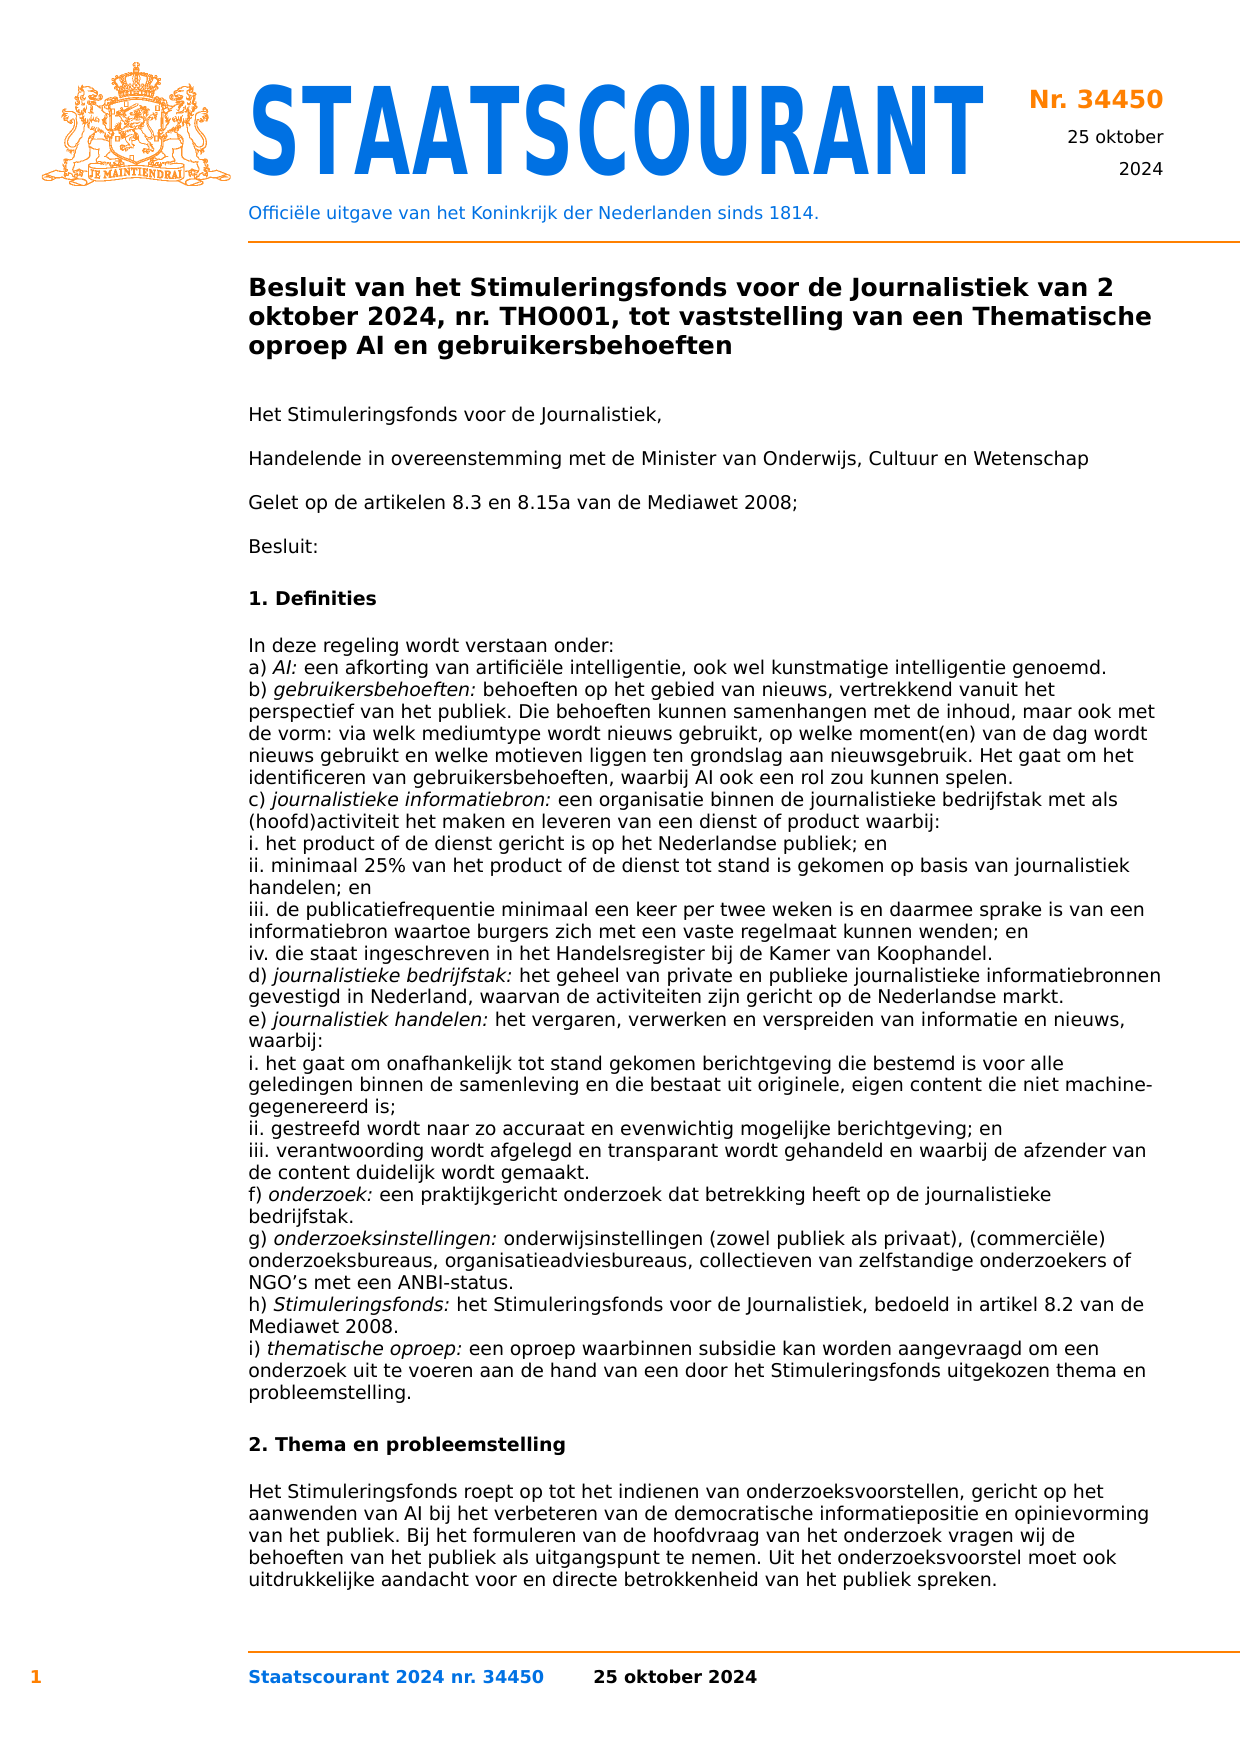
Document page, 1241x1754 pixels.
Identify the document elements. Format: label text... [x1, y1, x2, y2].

text iii. verantwoording wordt afgelegd en transparant wordt gehandeld en waarbij de afzender van de content duidelijk wordt gemaakt. [248, 1140, 1163, 1184]
table_header [25, 62, 248, 241]
text d) journalistieke bedrijfstak: het geheel van private en publieke journalistieke informatiebronnen gevestigd in Nederland, waarvan de activiteiten zijn gericht op de Nederlandse markt. [248, 964, 1163, 1008]
text Gelet op de artikelen 8.3 en 8.15a van de Mediawet 2008; [248, 492, 1163, 514]
text iii. de publicatiefrequentie minimaal een keer per twee weken is en daarmee sprake is van een informatiebron waartoe burgers zich met een vaste regelmaat kunnen wenden; en [248, 898, 1163, 942]
text h) Stimuleringsfonds: het Stimuleringsfonds voor de Journalistiek, bedoeld in artikel 8.2 van de Mediawet 2008. [248, 1294, 1163, 1338]
subtitle Besluit van het Stimuleringsfonds voor de Journalistiek van 2 oktober 2024, nr. THO001, tot vaststelling van een Thematische oproep AI en gebruikersbehoeften [248, 273, 1163, 361]
table_cell 25 oktober [998, 121, 1240, 153]
text iv. die staat ingeschreven in het Handelsregister bij de Kamer van Koophandel. [248, 942, 1163, 964]
subtitle 1. Definities [248, 588, 1163, 610]
text ii. gestreefd wordt naar zo accuraat en evenwichtig mogelijke berichtgeving; en [248, 1118, 1163, 1140]
table_cell Officiële uitgave van het Koninkrijk der Nederlanden sinds 1814. [248, 203, 1240, 241]
text i. het product of de dienst gericht is op het Nederlandse publiek; en [248, 833, 1163, 854]
text a) AI: een afkorting van artificiële intelligentie, ook wel kunstmatige intelligentie genoemd. [248, 657, 1163, 679]
text e) journalistiek handelen: het vergaren, verwerken en verspreiden van informatie en nieuws, waarbij: [248, 1008, 1163, 1052]
text f) onderzoek: een praktijkgericht onderzoek dat betrekking heeft op de journalistieke bedrijfstak. [248, 1184, 1163, 1228]
table_header STAATSCOURANT [248, 62, 998, 203]
text Handelende in overeenstemming met de Minister van Onderwijs, Cultuur en Wetenschap [248, 448, 1163, 470]
text g) onderzoeksinstellingen: onderwijsinstellingen (zowel publiek als privaat), (commerciële) onderzoeksbureaus, organisatieadviesbureaus, collectieven van zelfstandige onderzoekers of NGO’s met een ANBI-status. [248, 1228, 1163, 1294]
text i. het gaat om onafhankelijk tot stand gekomen berichtgeving die bestemd is voor alle geledingen binnen de samenleving en die bestaat uit originele, eigen content die niet machine-gegenereerd is; [248, 1052, 1163, 1118]
text Het Stimuleringsfonds roept op tot het indienen van onderzoeksvoorstellen, gericht op het aanwenden van AI bij het verbeteren van de democratische informatiepositie en opinievorming van het publiek. Bij het formuleren van de hoofdvraag van het onderzoek vragen wij de behoeften van het publiek als uitgangspunt te nemen. Uit het onderzoeksvoorstel moet ook uitdrukkelijke aandacht voor en directe betrokkenheid van het publiek spreken. [248, 1481, 1163, 1591]
table_cell 2024 [998, 153, 1240, 203]
picture [41, 62, 231, 186]
text c) journalistieke informatiebron: een organisatie binnen de journalistieke bedrijfstak met als (hoofd)activiteit het maken en leveren van een dienst of product waarbij: [248, 789, 1163, 833]
subtitle 2. Thema en probleemstelling [248, 1434, 1163, 1456]
text Het Stimuleringsfonds voor de Journalistiek, [248, 404, 1163, 426]
text i) thematische oproep: een oproep waarbinnen subsidie kan worden aangevraagd om een onderzoek uit te voeren aan de hand van een door het Stimuleringsfonds uitgekozen thema en probleemstelling. [248, 1338, 1163, 1404]
text ii. minimaal 25% van het product of de dienst tot stand is gekomen op basis van journalistiek handelen; en [248, 854, 1163, 898]
text In deze regeling wordt verstaan onder: [248, 635, 1163, 657]
text Besluit: [248, 536, 1163, 558]
text b) gebruikersbehoeften: behoeften op het gebied van nieuws, vertrekkend vanuit het perspectief van het publiek. Die behoeften kunnen samenhangen met de inhoud, maar ook met de vorm: via welk mediumtype wordt nieuws gebruikt, op welke moment(en) van de dag wordt nieuws gebruikt en welke motieven liggen ten grondslag aan nieuwsgebruik. Het gaat om het identificeren van gebruikersbehoeften, waarbij AI ook een rol zou kunnen spelen. [248, 679, 1163, 789]
table_header Nr. 34450 [998, 62, 1240, 121]
